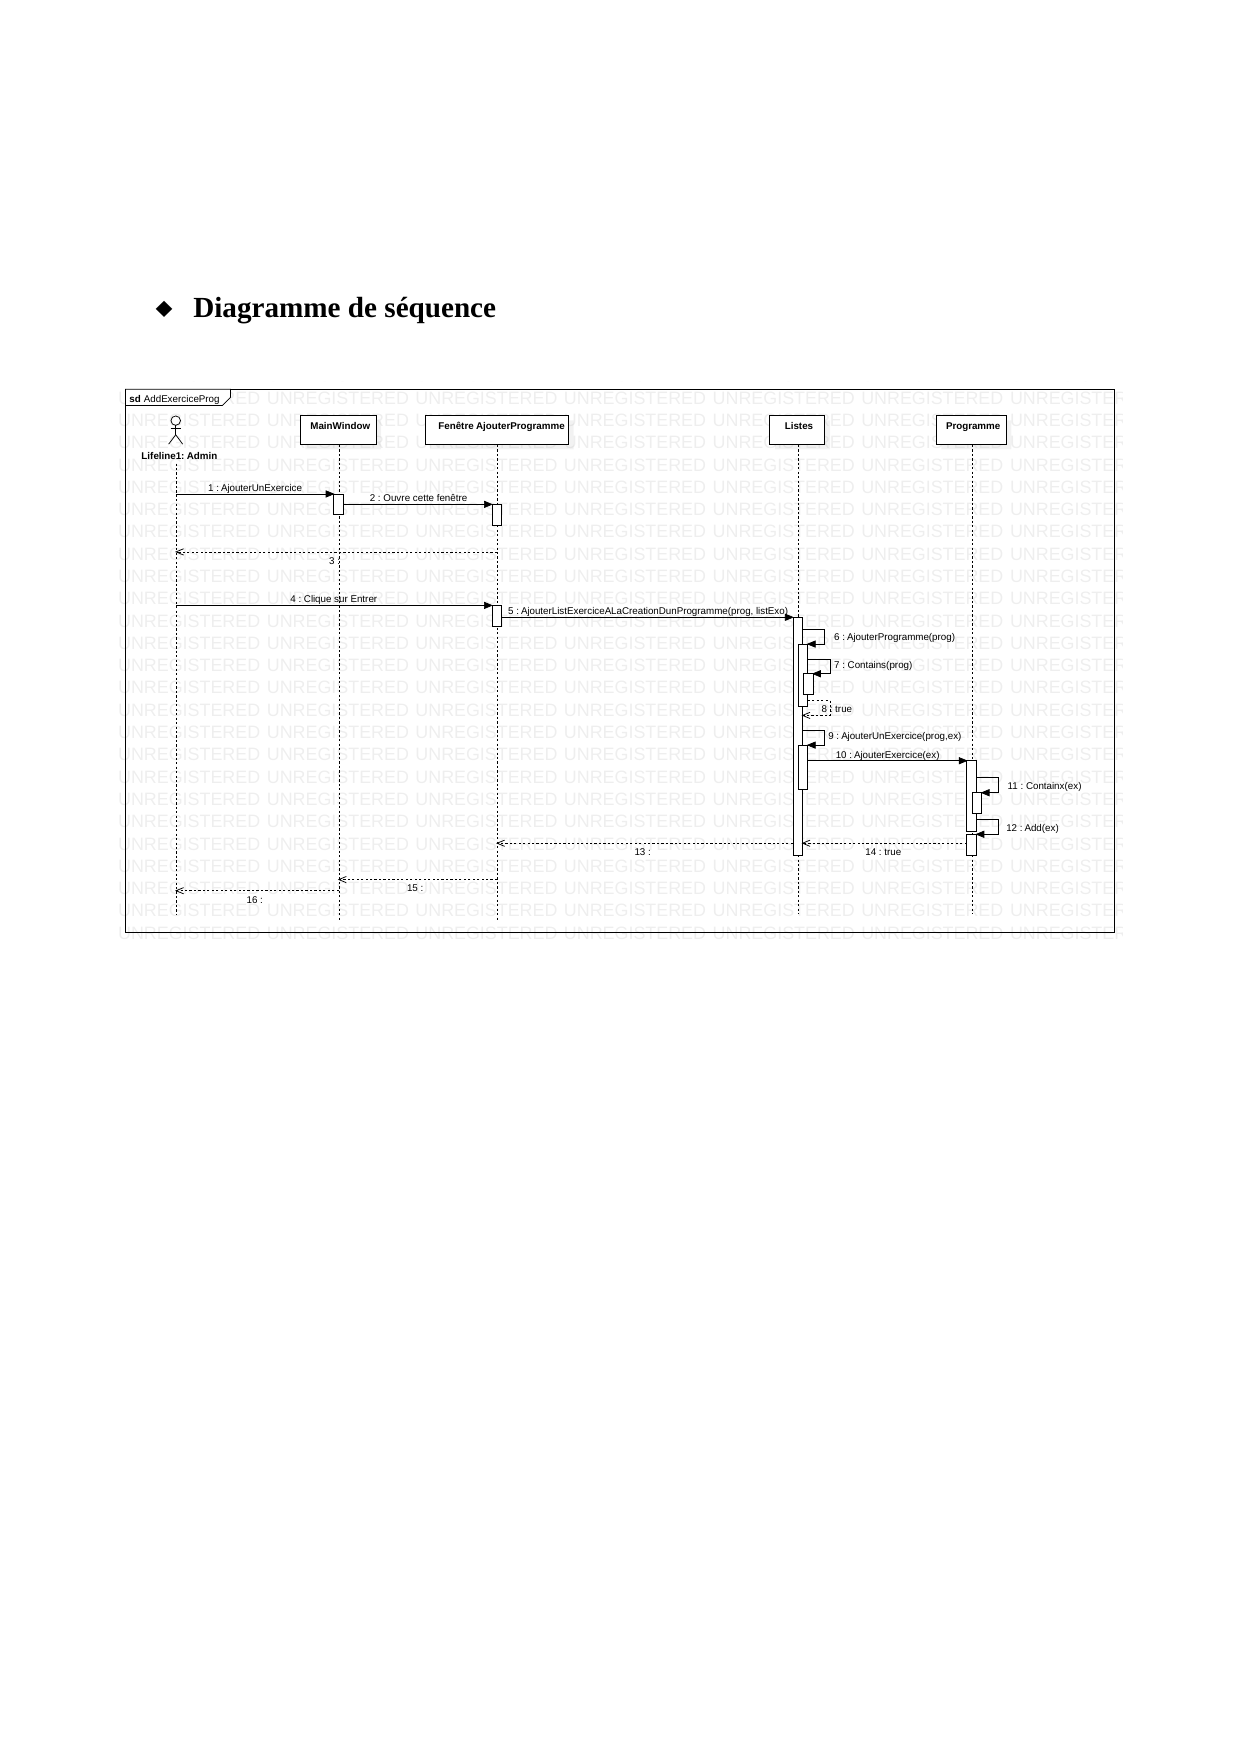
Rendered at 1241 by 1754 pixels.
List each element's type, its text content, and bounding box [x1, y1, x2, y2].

list Diagramme de séquence [156, 291, 1122, 324]
